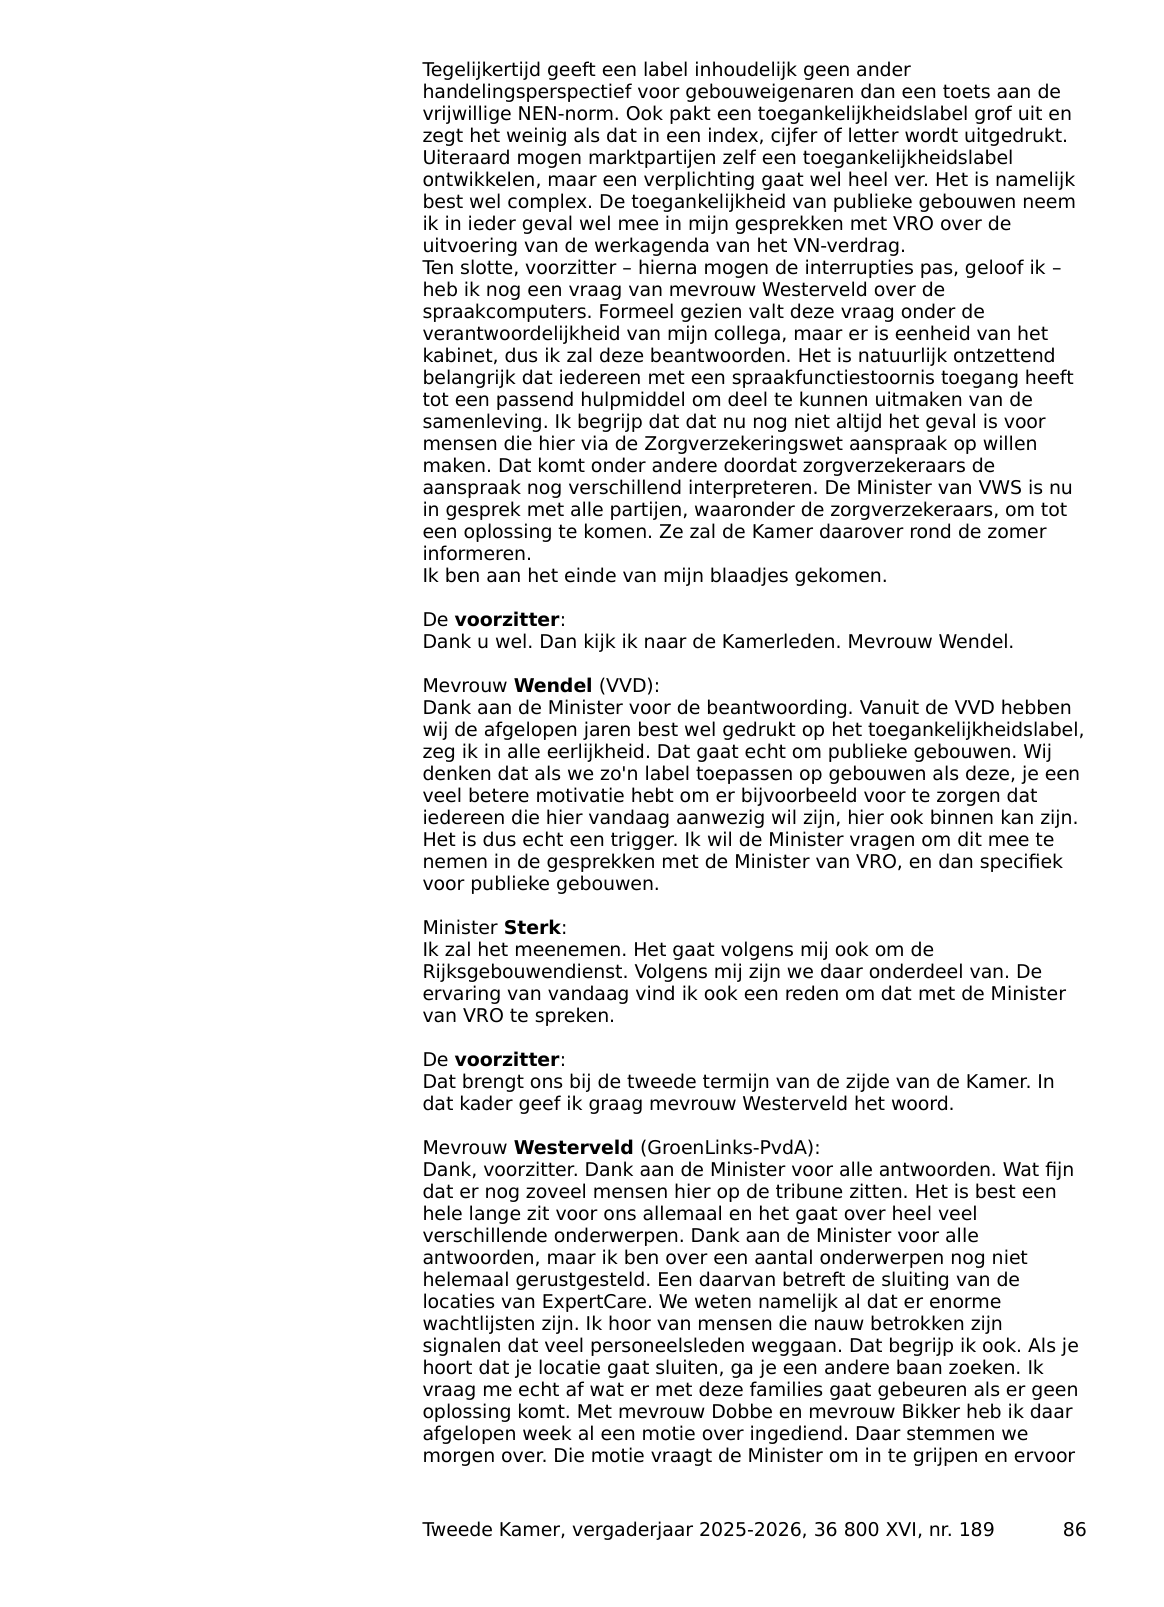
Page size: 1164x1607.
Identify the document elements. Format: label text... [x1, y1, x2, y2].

text Ik zal het meenemen. Het gaat volgens mij ook om de Rijksgebouwendienst. Volgens mij zijn we daar onderdeel van. De ervaring van vandaag vind ik ook een reden om dat met de Minister van VRO te spreken. [422, 939, 1087, 1027]
text Ik ben aan het einde van mijn blaadjes gekomen. [422, 564, 1087, 587]
text De voorzitter: [422, 609, 1087, 631]
text De voorzitter: [422, 1049, 1087, 1071]
text Dank u wel. Dan kijk ik naar de Kamerleden. Mevrouw Wendel. [422, 631, 1087, 653]
text Tegelijkertijd geeft een label inhoudelijk geen ander handelingsperspectief voor gebouweigenaren dan een toets aan de vrijwillige NEN-norm. Ook pakt een toegankelijkheidslabel grof uit en zegt het weinig als dat in een index, cijfer of letter wordt uitgedrukt. Uiteraard mogen marktpartijen zelf een toegankelijkheidslabel ontwikkelen, maar een verplichting gaat wel heel ver. Het is namelijk best wel complex. De toegankelijkheid van publieke gebouwen neem ik in ieder geval wel mee in mijn gesprekken met VRO over de uitvoering van de werkagenda van het VN-verdrag. [422, 59, 1087, 257]
text Dank, voorzitter. Dank aan de Minister voor alle antwoorden. Wat fijn dat er nog zoveel mensen hier op de tribune zitten. Het is best een hele lange zit voor ons allemaal en het gaat over heel veel verschillende onderwerpen. Dank aan de Minister voor alle antwoorden, maar ik ben over een aantal onderwerpen nog niet helemaal gerustgesteld. Een daarvan betreft de sluiting van de locaties van ExpertCare. We weten namelijk al dat er enorme wachtlijsten zijn. Ik hoor van mensen die nauw betrokken zijn signalen dat veel personeelsleden weggaan. Dat begrijp ik ook. Als je hoort dat je locatie gaat sluiten, ga je een andere baan zoeken. Ik vraag me echt af wat er met deze families gaat gebeuren als er geen oplossing komt. Met mevrouw Dobbe en mevrouw Bikker heb ik daar afgelopen week al een motie over ingediend. Daar stemmen we morgen over. Die motie vraagt de Minister om in te grijpen en ervoor [422, 1159, 1087, 1467]
text Dank aan de Minister voor de beantwoording. Vanuit de VVD hebben wij de afgelopen jaren best wel gedrukt op het toegankelijkheidslabel, zeg ik in alle eerlijkheid. Dat gaat echt om publieke gebouwen. Wij denken dat als we zo'n label toepassen op gebouwen als deze, je een veel betere motivatie hebt om er bijvoorbeeld voor te zorgen dat iedereen die hier vandaag aanwezig wil zijn, hier ook binnen kan zijn. Het is dus echt een trigger. Ik wil de Minister vragen om dit mee te nemen in de gesprekken met de Minister van VRO, en dan specifiek voor publieke gebouwen. [422, 697, 1087, 895]
text Dat brengt ons bij de tweede termijn van de zijde van de Kamer. In dat kader geef ik graag mevrouw Westerveld het woord. [422, 1071, 1087, 1115]
text Ten slotte, voorzitter – hierna mogen de interrupties pas, geloof ik – heb ik nog een vraag van mevrouw Westerveld over de spraakcomputers. Formeel gezien valt deze vraag onder de verantwoordelijkheid van mijn collega, maar er is eenheid van het kabinet, dus ik zal deze beantwoorden. Het is natuurlijk ontzettend belangrijk dat iedereen met een spraakfunctiestoornis toegang heeft tot een passend hulpmiddel om deel te kunnen uitmaken van de samenleving. Ik begrijp dat dat nu nog niet altijd het geval is voor mensen die hier via de Zorgverzekeringswet aanspraak op willen maken. Dat komt onder andere doordat zorgverzekeraars de aanspraak nog verschillend interpreteren. De Minister van VWS is nu in gesprek met alle partijen, waaronder de zorgverzekeraars, om tot een oplossing te komen. Ze zal de Kamer daarover rond de zomer informeren. [422, 257, 1087, 564]
text Minister Sterk: [422, 917, 1087, 939]
text Mevrouw Wendel (VVD): [422, 675, 1087, 697]
text Mevrouw Westerveld (GroenLinks-PvdA): [422, 1137, 1087, 1159]
